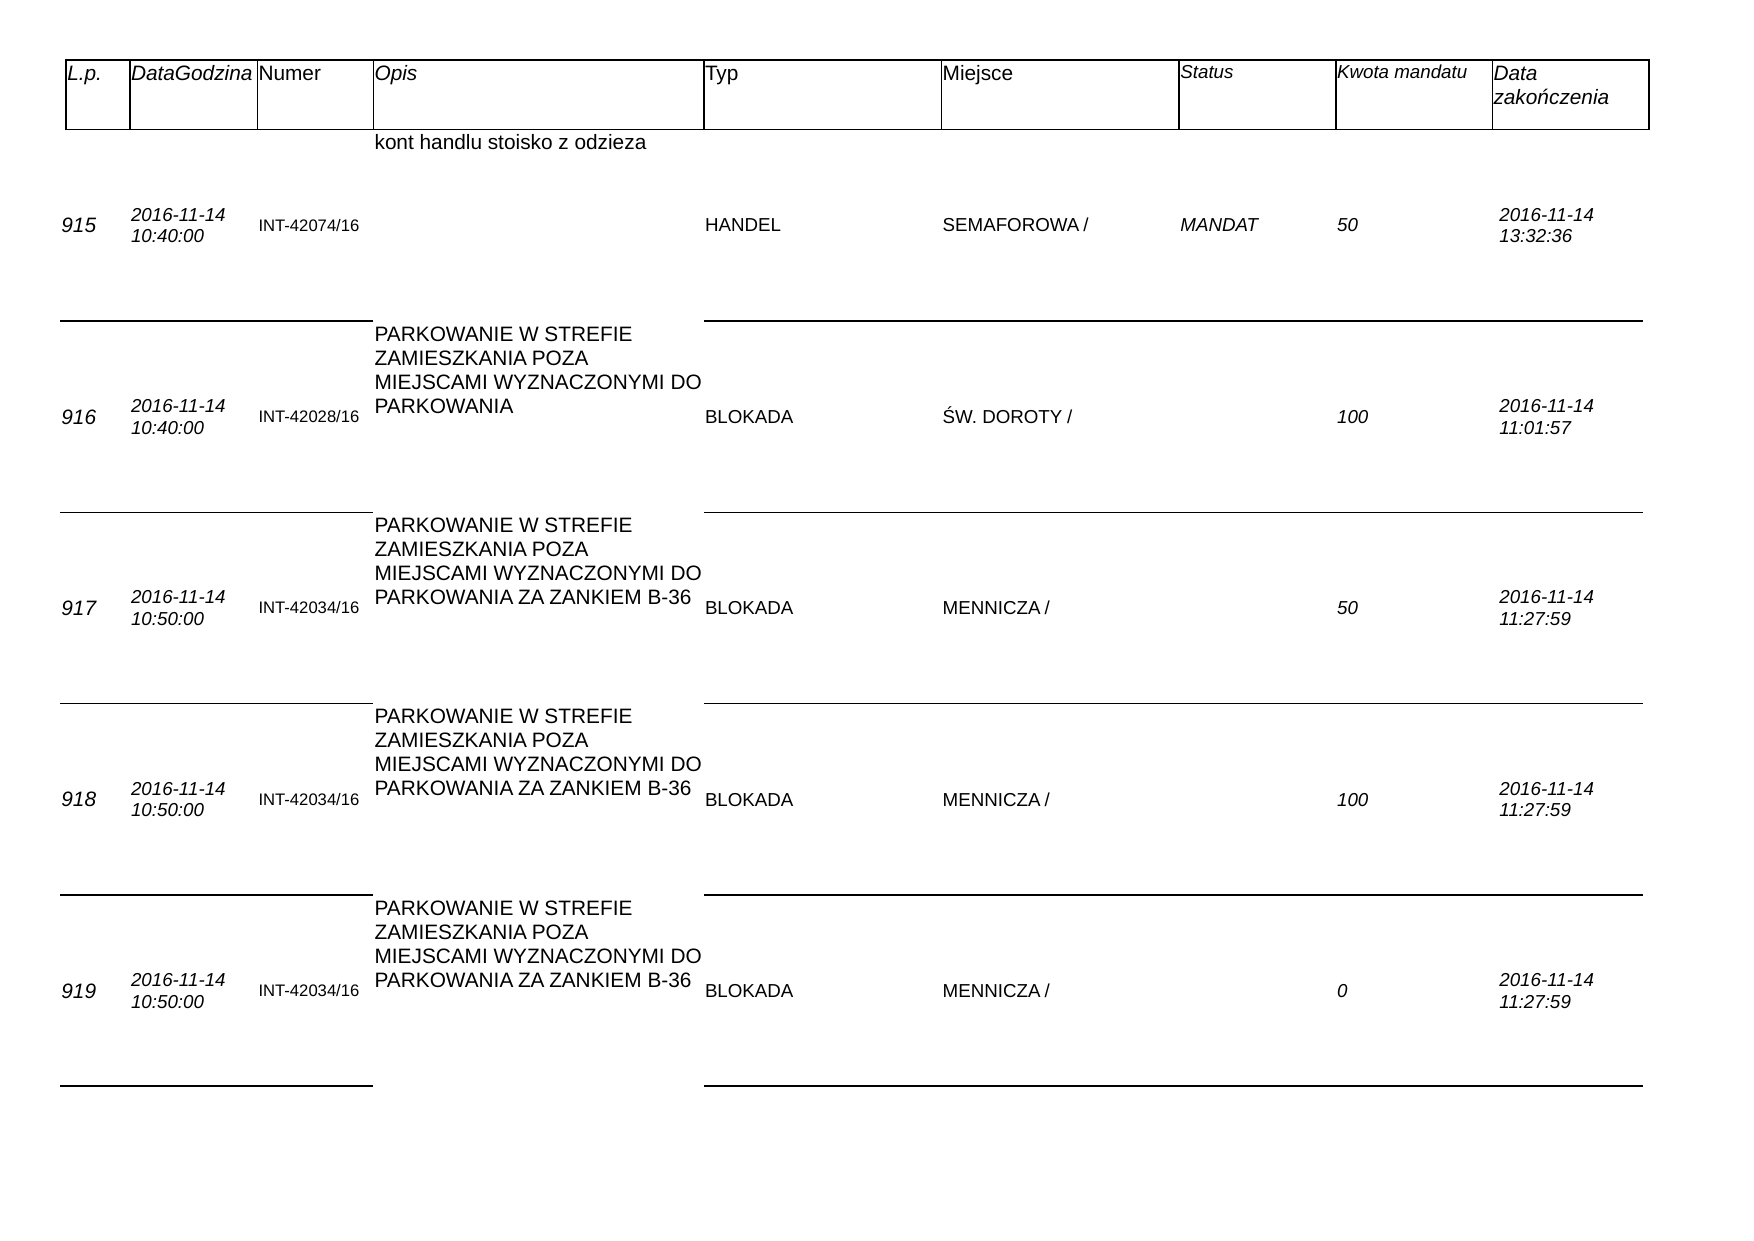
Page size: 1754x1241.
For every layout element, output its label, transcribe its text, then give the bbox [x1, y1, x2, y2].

table_header Opis [374, 61, 703, 129]
table_cell 919 [60, 896, 130, 1085]
table_header DataGodzina [131, 61, 257, 129]
table_cell BLOKADA [704, 896, 941, 1085]
table_cell BLOKADA [704, 513, 941, 703]
table_cell 2016-11-14 13:32:36 [1498, 130, 1643, 320]
table_cell 915 [60, 129, 130, 320]
table_header Miejsce [942, 61, 1178, 129]
table_cell [1179, 513, 1336, 703]
table_cell INT-42074/16 [257, 130, 373, 320]
table_cell [1643, 894, 1649, 1085]
table_cell INT-42034/16 [257, 896, 373, 1085]
table_cell MENNICZA / [941, 896, 1179, 1085]
table_cell ŚW. DOROTY / [941, 322, 1179, 511]
table_cell [1179, 322, 1336, 511]
table_cell [1643, 703, 1649, 894]
table_cell 100 [1336, 704, 1498, 894]
table_header Numer [258, 61, 373, 129]
table_cell MENNICZA / [941, 704, 1179, 894]
table_cell INT-42034/16 [257, 704, 373, 894]
table_cell 2016-11-14 11:27:59 [1498, 513, 1643, 703]
table_cell [1179, 896, 1336, 1085]
table_cell HANDEL [704, 130, 941, 320]
table_cell MANDAT [1179, 130, 1336, 320]
table_cell INT-42034/16 [257, 513, 373, 703]
table_cell 50 [1336, 513, 1498, 703]
table_cell BLOKADA [704, 704, 941, 894]
table_cell PARKOWANIE W STREFIE ZAMIESZKANIA POZA MIEJSCAMI WYZNACZONYMI DO PARKOWANIA [373, 320, 704, 511]
table_cell [1643, 511, 1649, 703]
table_cell SEMAFOROWA / [941, 130, 1179, 320]
table_cell 917 [60, 513, 130, 703]
table_cell INT-42028/16 [257, 322, 373, 511]
table_cell 2016-11-14 10:50:00 [130, 896, 257, 1085]
table_cell 2016-11-14 11:27:59 [1498, 896, 1643, 1085]
table_cell 2016-11-14 11:27:59 [1498, 704, 1643, 894]
table_cell 100 [1336, 322, 1498, 511]
table_cell MENNICZA / [941, 513, 1179, 703]
table_cell PARKOWANIE W STREFIE ZAMIESZKANIA POZA MIEJSCAMI WYZNACZONYMI DO PARKOWANIA ZA ZANKIEM B-36 [373, 894, 704, 1085]
table_cell 2016-11-14 10:40:00 [130, 130, 257, 320]
table_header Typ [705, 61, 941, 129]
table_cell 50 [1336, 130, 1498, 320]
table_cell [1179, 704, 1336, 894]
table_header Kwota mandatu [1337, 61, 1492, 129]
table_header Status [1180, 61, 1335, 129]
table_cell [1643, 320, 1649, 511]
table_cell 918 [60, 704, 130, 894]
table_cell 916 [60, 322, 130, 511]
table_cell 2016-11-14 10:50:00 [130, 513, 257, 703]
table_cell BLOKADA [704, 322, 941, 511]
table_cell 2016-11-14 10:50:00 [130, 704, 257, 894]
table_cell kont handlu stoisko z odzieza [373, 130, 704, 320]
table_cell [1643, 130, 1649, 320]
table_cell 2016-11-14 10:40:00 [130, 322, 257, 511]
table_cell 2016-11-14 11:01:57 [1498, 322, 1643, 511]
table_cell PARKOWANIE W STREFIE ZAMIESZKANIA POZA MIEJSCAMI WYZNACZONYMI DO PARKOWANIA ZA ZANKIEM B-36 [373, 703, 704, 894]
table_header L.p. [67, 61, 129, 129]
table_header [60, 59, 65, 129]
table_cell 0 [1336, 896, 1498, 1085]
table_header Data zakończenia [1493, 61, 1648, 129]
table_cell PARKOWANIE W STREFIE ZAMIESZKANIA POZA MIEJSCAMI WYZNACZONYMI DO PARKOWANIA ZA ZANKIEM B-36 [373, 511, 704, 703]
